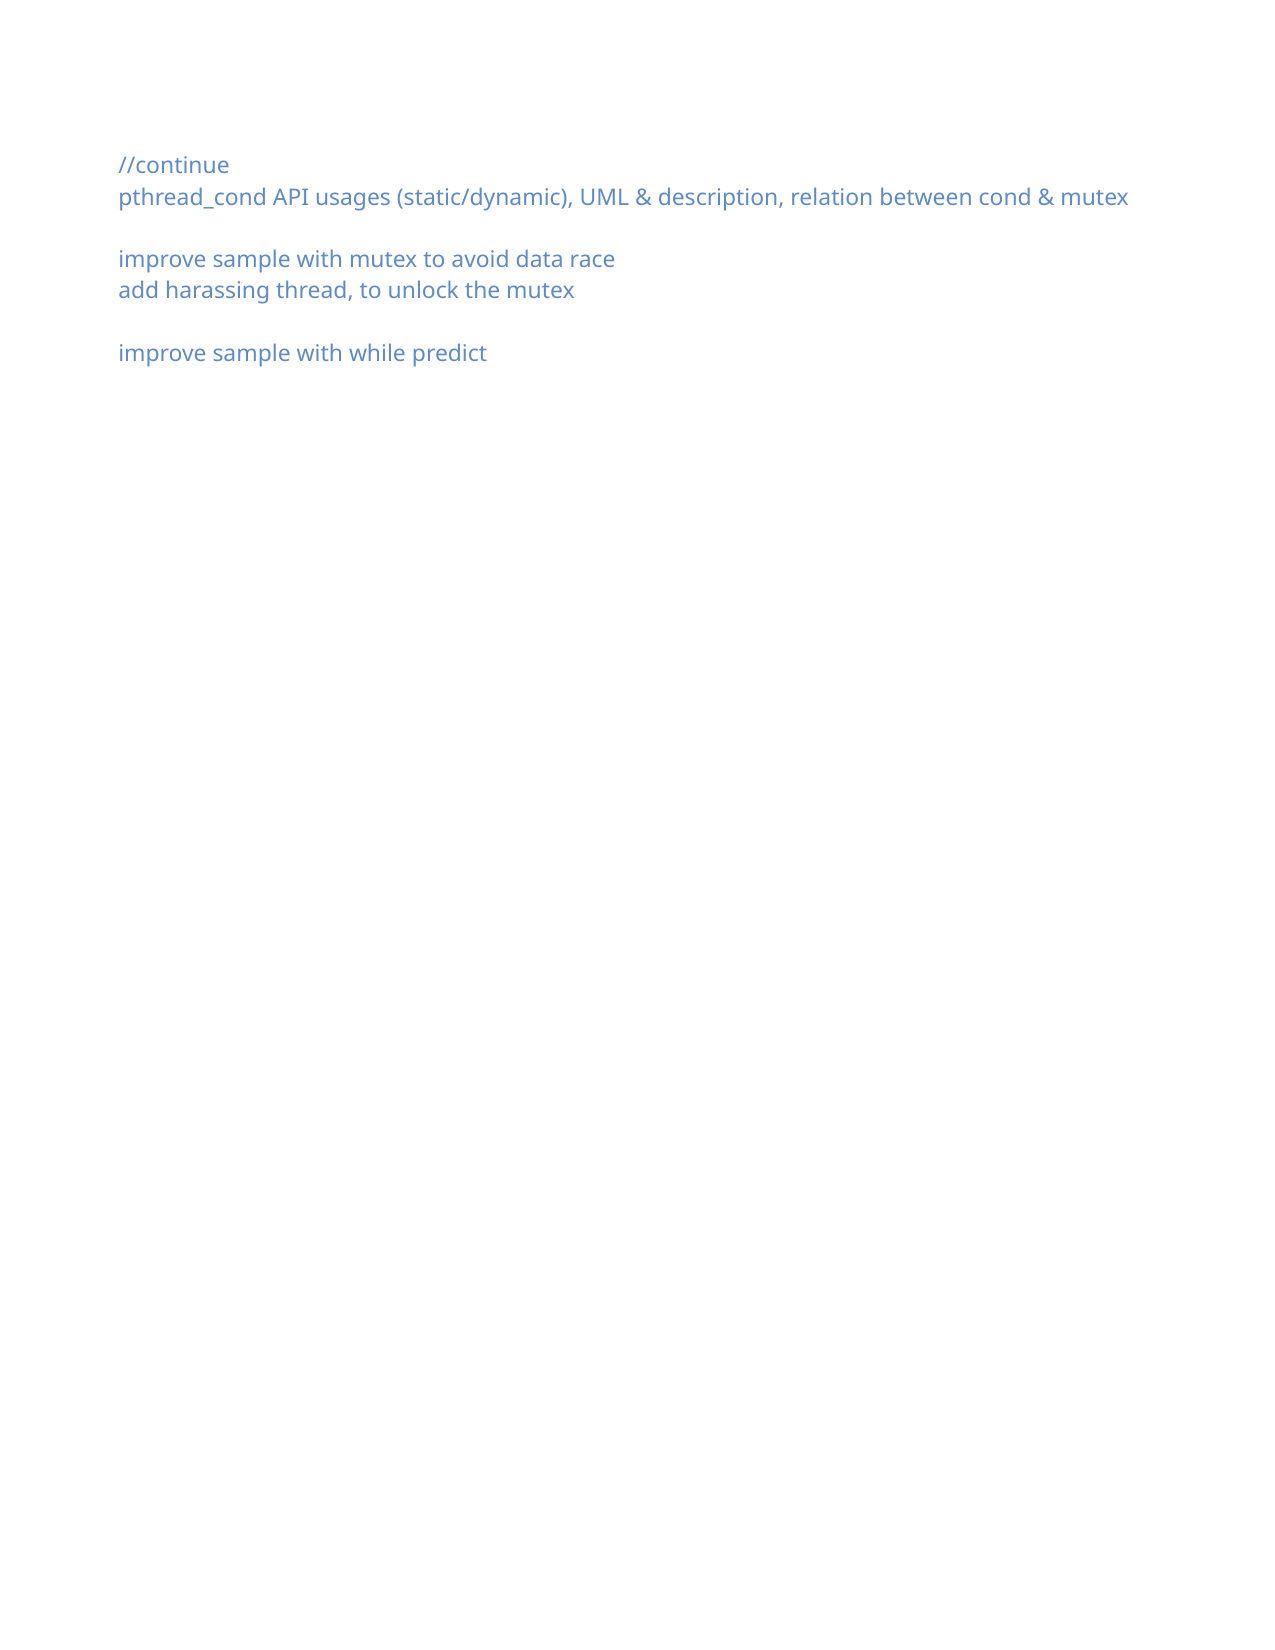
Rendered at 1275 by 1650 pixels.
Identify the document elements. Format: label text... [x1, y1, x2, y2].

text add harassing thread, to unlock the mutex [118, 274, 1157, 306]
text improve sample with mutex to avoid data race [118, 243, 1157, 274]
text //continue [118, 149, 1157, 181]
text pthread_cond API usages (static/dynamic), UML & description, relation between cond & mutex [118, 181, 1157, 212]
text improve sample with while predict [118, 337, 1157, 368]
